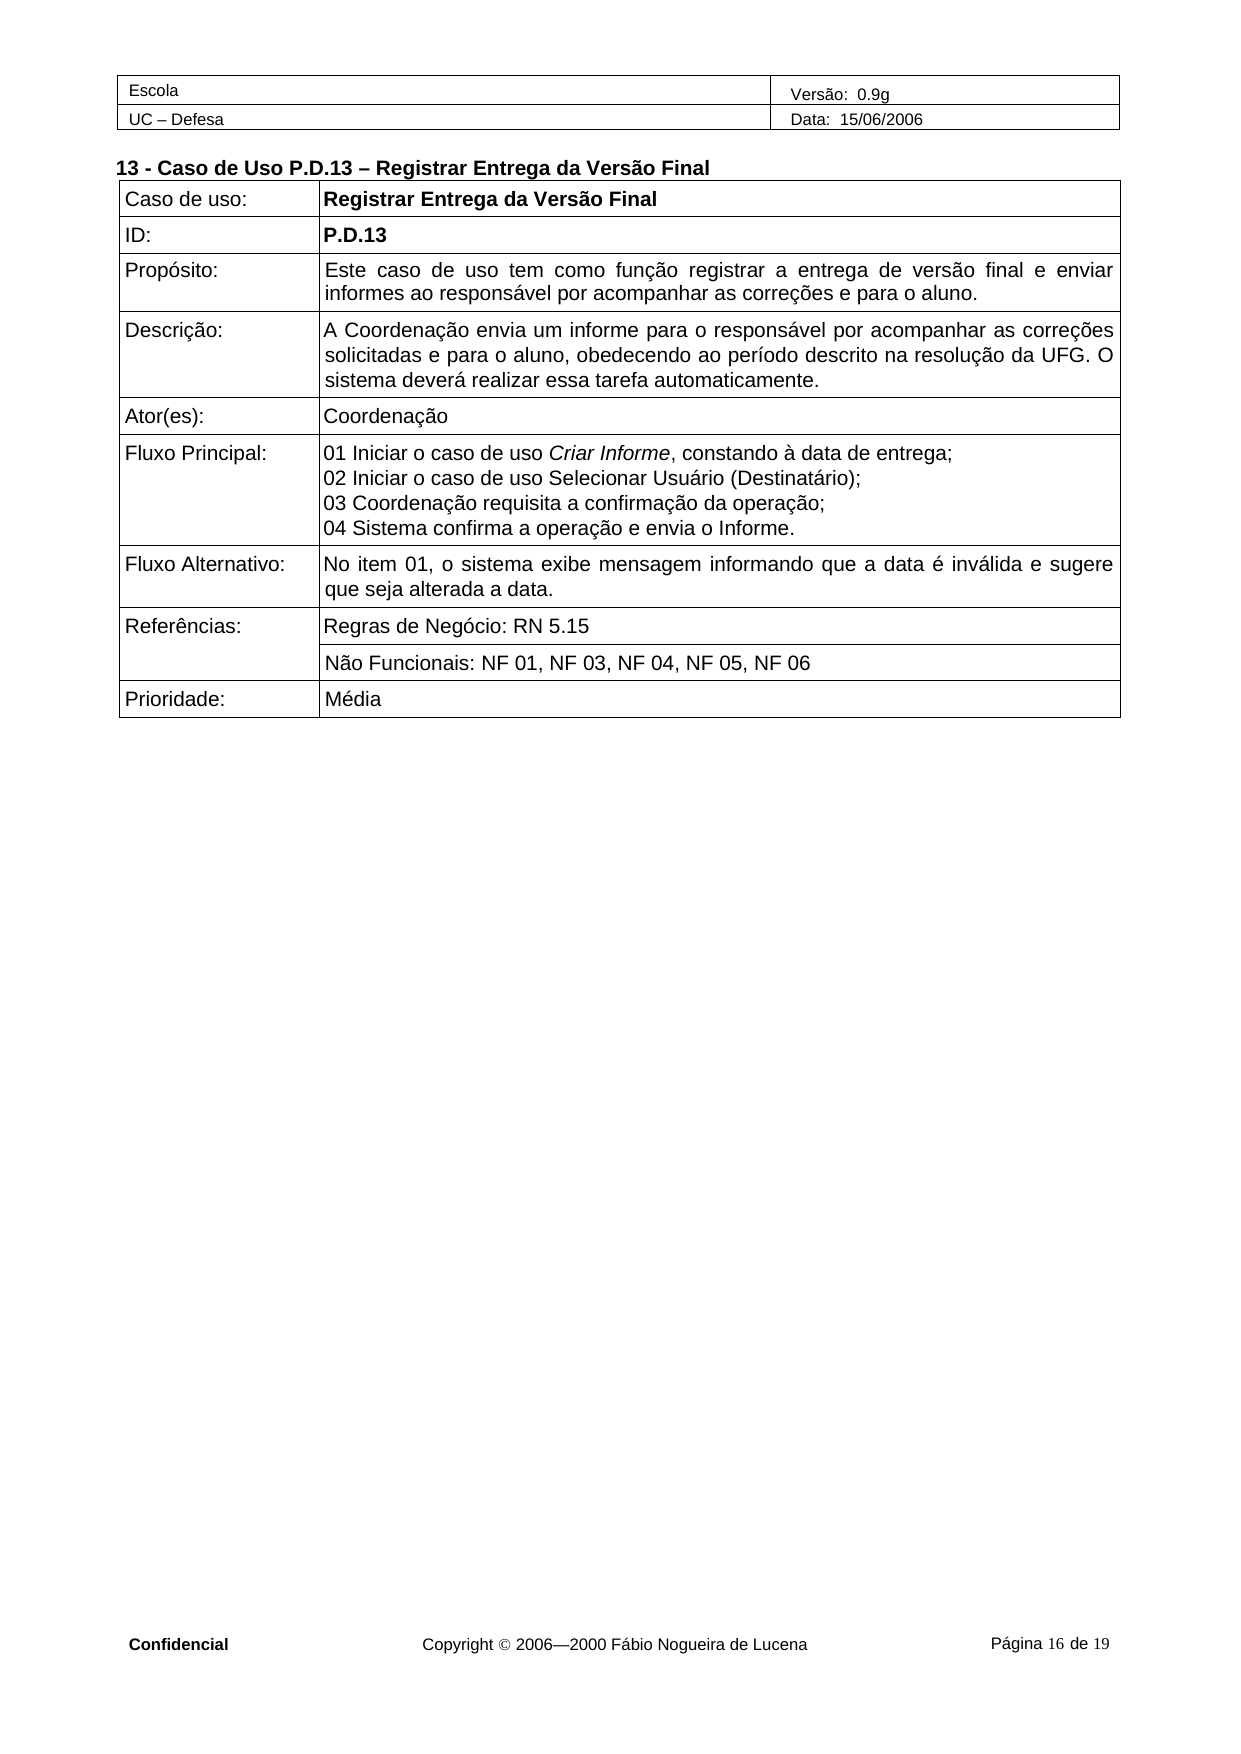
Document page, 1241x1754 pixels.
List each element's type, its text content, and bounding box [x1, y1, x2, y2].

table_cell A Coordenação envia um informe para o responsável por acompanhar as correções solicitadas e para o aluno, obedecendo ao período descrito na resolução da UFG. O sistema deverá realizar essa tarefa automaticamente. [320, 312, 1120, 397]
table_cell No item 01, o sistema exibe mensagem informando que a data é inválida e sugere que seja alterada a data. [320, 546, 1120, 607]
table_cell Referências: [120, 608, 319, 680]
table_cell Este caso de uso tem como função registrar a entrega de versão final e enviar informes ao responsável por acompanhar as correções e para o aluno. [320, 254, 1120, 311]
table_header Caso de uso: [120, 181, 319, 216]
table_cell Fluxo Alternativo: [120, 546, 319, 607]
table_cell Não Funcionais: NF 01, NF 03, NF 04, NF 05, NF 06 [320, 645, 1120, 680]
table_cell 01 Iniciar o caso de uso Criar Informe, constando à data de entrega; 02 Iniciar o caso de uso Selecionar Usuário (Destinatário); 03 Coordenação requisita a confirmação da operação; 04 Sistema confirma a operação e envia o Informe. [320, 435, 1120, 545]
table_cell ID: [120, 217, 319, 253]
table_cell Propósito: [120, 254, 319, 311]
table_header Regras de Negócio: RN 5.15 [320, 608, 1120, 643]
table_header Registrar Entrega da Versão Final [320, 181, 1120, 216]
table_cell Prioridade: [120, 681, 319, 717]
table_cell Ator(es): [120, 398, 319, 434]
table_cell Média [320, 681, 1120, 717]
table_cell Fluxo Principal: [120, 435, 319, 545]
text 13 - Caso de Uso P.D.13 – Registrar Entrega da Versão Final [116, 154, 1120, 179]
table_cell Descrição: [120, 312, 319, 397]
table_cell P.D.13 [320, 217, 1120, 253]
table_cell Coordenação [320, 398, 1120, 434]
